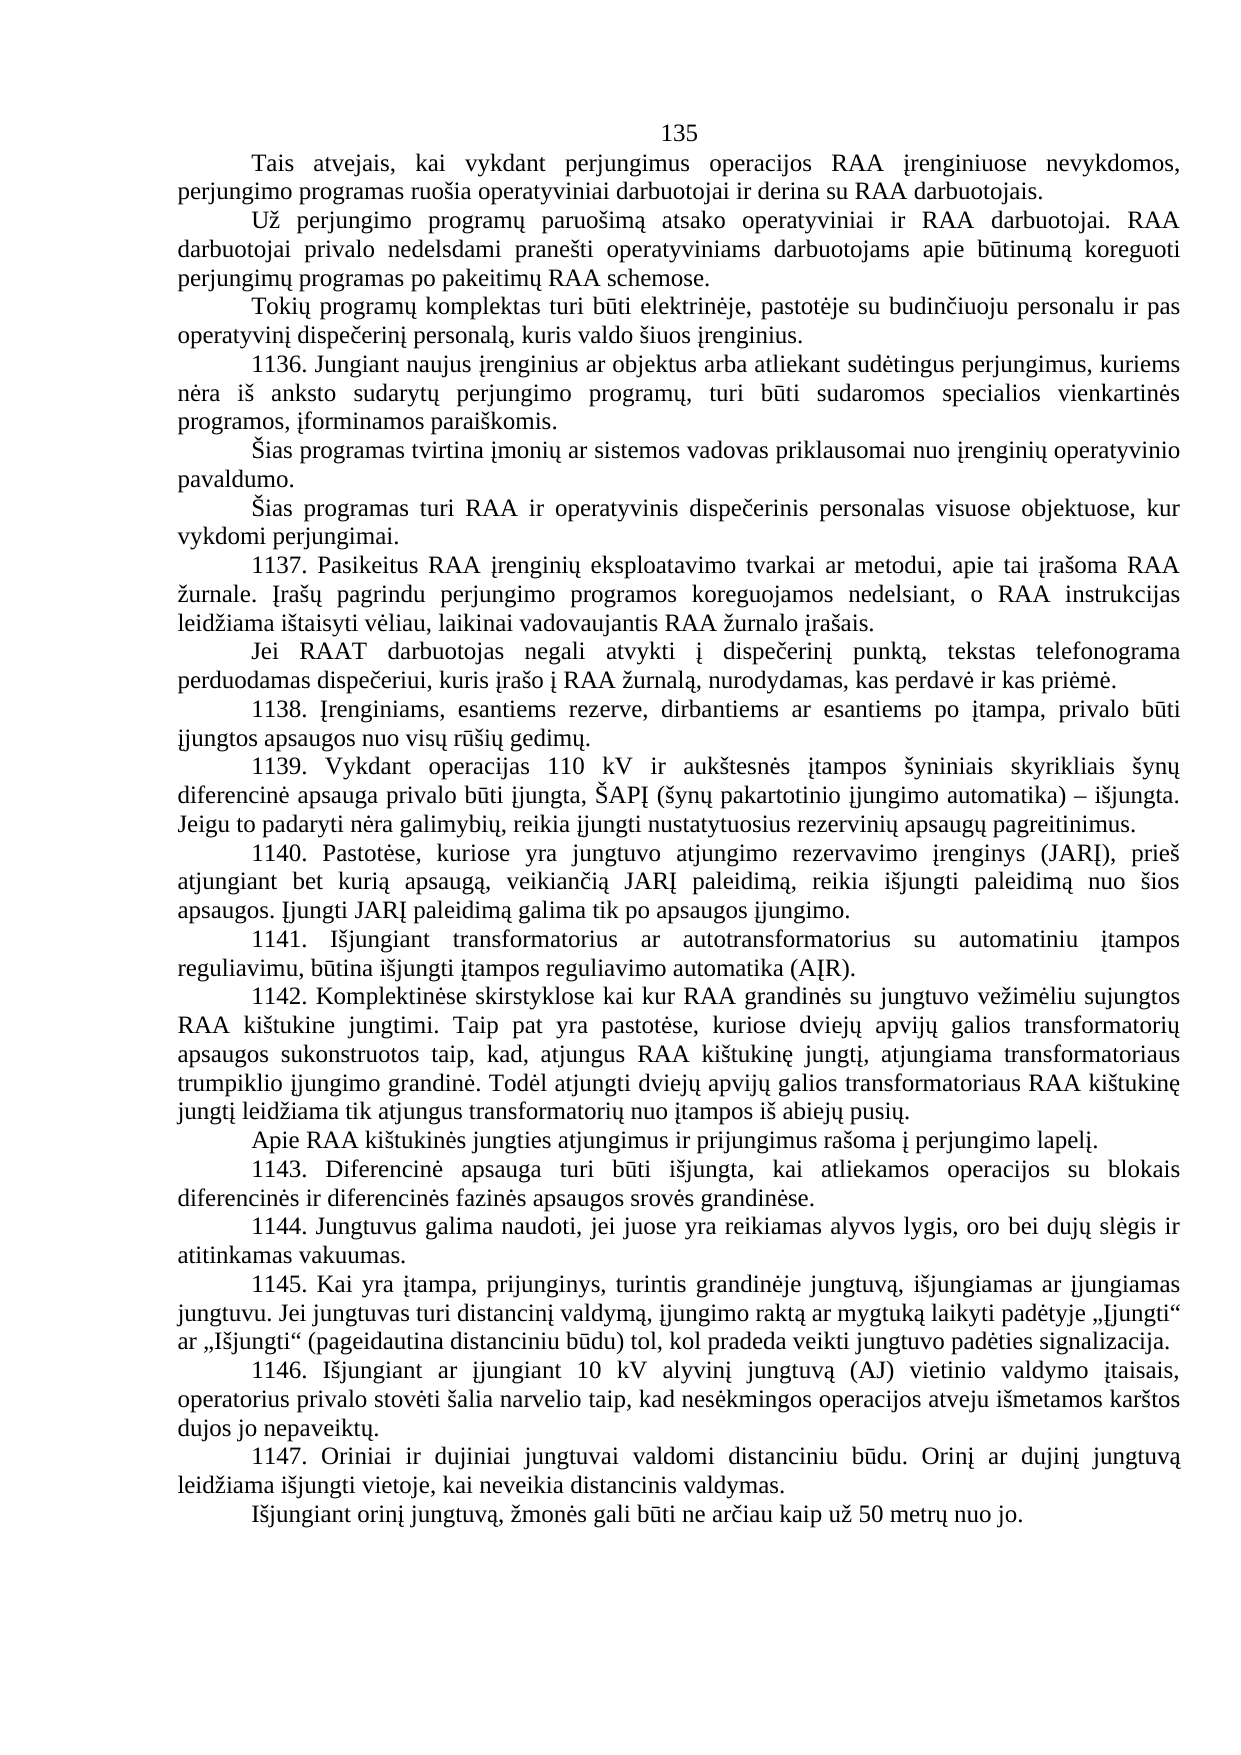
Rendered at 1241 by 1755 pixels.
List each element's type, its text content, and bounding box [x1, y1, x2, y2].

text 1144. Jungtuvus galima naudoti, jei juose yra reikiamas alyvos lygis, oro bei dujų slėgis ir atitinkamas vakuumas. [177, 1211, 1181, 1269]
text 1146. Išjungiant ar įjungiant 10 kV alyvinį jungtuvą (AJ) vietinio valdymo įtaisais, operatorius privalo stovėti šalia narvelio taip, kad nesėkmingos operacijos atveju išmetamos karštos dujos jo nepaveiktų. [177, 1355, 1181, 1441]
text 1136. Jungiant naujus įrenginius ar objektus arba atliekant sudėtingus perjungimus, kuriems nėra iš anksto sudarytų perjungimo programų, turi būti sudaromos specialios vienkartinės programos, įforminamos paraiškomis. [177, 349, 1181, 435]
text Tokių programų komplektas turi būti elektrinėje, pastotėje su budinčiuoju personalu ir pas operatyvinį dispečerinį personalą, kuris valdo šiuos įrenginius. [177, 291, 1181, 349]
text 1145. Kai yra įtampa, prijunginys, turintis grandinėje jungtuvą, išjungiamas ar įjungiamas jungtuvu. Jei jungtuvas turi distancinį valdymą, įjungimo raktą ar mygtuką laikyti padėtyje „Įjungti“ ar „Išjungti“ (pageidautina distanciniu būdu) tol, kol pradeda veikti jungtuvo padėties signalizacija. [177, 1269, 1181, 1355]
text Jei RAAT darbuotojas negali atvykti į dispečerinį punktą, tekstas telefonograma perduodamas dispečeriui, kuris įrašo į RAA žurnalą, nurodydamas, kas perdavė ir kas priėmė. [177, 636, 1181, 694]
text 1138. Įrenginiams, esantiems rezerve, dirbantiems ar esantiems po įtampa, privalo būti įjungtos apsaugos nuo visų rūšių gedimų. [177, 694, 1181, 751]
text Apie RAA kištukinės jungties atjungimus ir prijungimus rašoma į perjungimo lapelį. [177, 1125, 1181, 1154]
text 1139. Vykdant operacijas 110 kV ir aukštesnės įtampos šyniniais skyrikliais šynų diferencinė apsauga privalo būti įjungta, ŠAPĮ (šynų pakartotinio įjungimo automatika) – išjungta. Jeigu to padaryti nėra galimybių, reikia įjungti nustatytuosius rezervinių apsaugų pagreitinimus. [177, 751, 1181, 838]
text 1137. Pasikeitus RAA įrenginių eksploatavimo tvarkai ar metodui, apie tai įrašoma RAA žurnale. Įrašų pagrindu perjungimo programos koreguojamos nedelsiant, o RAA instrukcijas leidžiama ištaisyti vėliau, laikinai vadovaujantis RAA žurnalo įrašais. [177, 550, 1181, 636]
text 1143. Diferencinė apsauga turi būti išjungta, kai atliekamos operacijos su blokais diferencinės ir diferencinės fazinės apsaugos srovės grandinėse. [177, 1154, 1181, 1211]
text Šias programas turi RAA ir operatyvinis dispečerinis personalas visuose objektuose, kur vykdomi perjungimai. [177, 493, 1181, 550]
text 1142. Komplektinėse skirstyklose kai kur RAA grandinės su jungtuvo vežimėliu sujungtos RAA kištukine jungtimi. Taip pat yra pastotėse, kuriose dviejų apvijų galios transformatorių apsaugos sukonstruotos taip, kad, atjungus RAA kištukinę jungtį, atjungiama transformatoriaus trumpiklio įjungimo grandinė. Todėl atjungti dviejų apvijų galios transformatoriaus RAA kištukinę jungtį leidžiama tik atjungus transformatorių nuo įtampos iš abiejų pusių. [177, 981, 1181, 1125]
text 1147. Oriniai ir dujiniai jungtuvai valdomi distanciniu būdu. Orinį ar dujinį jungtuvą leidžiama išjungti vietoje, kai neveikia distancinis valdymas. [177, 1441, 1181, 1499]
text 1141. Išjungiant transformatorius ar autotransformatorius su automatiniu įtampos reguliavimu, būtina išjungti įtampos reguliavimo automatika (AĮR). [177, 924, 1181, 981]
text Tais atvejais, kai vykdant perjungimus operacijos RAA įrenginiuose nevykdomos, perjungimo programas ruošia operatyviniai darbuotojai ir derina su RAA darbuotojais. [177, 148, 1181, 205]
text Šias programas tvirtina įmonių ar sistemos vadovas priklausomai nuo įrenginių operatyvinio pavaldumo. [177, 435, 1181, 493]
text 1140. Pastotėse, kuriose yra jungtuvo atjungimo rezervavimo įrenginys (JARĮ), prieš atjungiant bet kurią apsaugą, veikiančią JARĮ paleidimą, reikia išjungti paleidimą nuo šios apsaugos. Įjungti JARĮ paleidimą galima tik po apsaugos įjungimo. [177, 838, 1181, 924]
text Už perjungimo programų paruošimą atsako operatyviniai ir RAA darbuotojai. RAA darbuotojai privalo nedelsdami pranešti operatyviniams darbuotojams apie būtinumą koreguoti perjungimų programas po pakeitimų RAA schemose. [177, 205, 1181, 291]
text Išjungiant orinį jungtuvą, žmonės gali būti ne arčiau kaip už 50 metrų nuo jo. [177, 1499, 1181, 1528]
